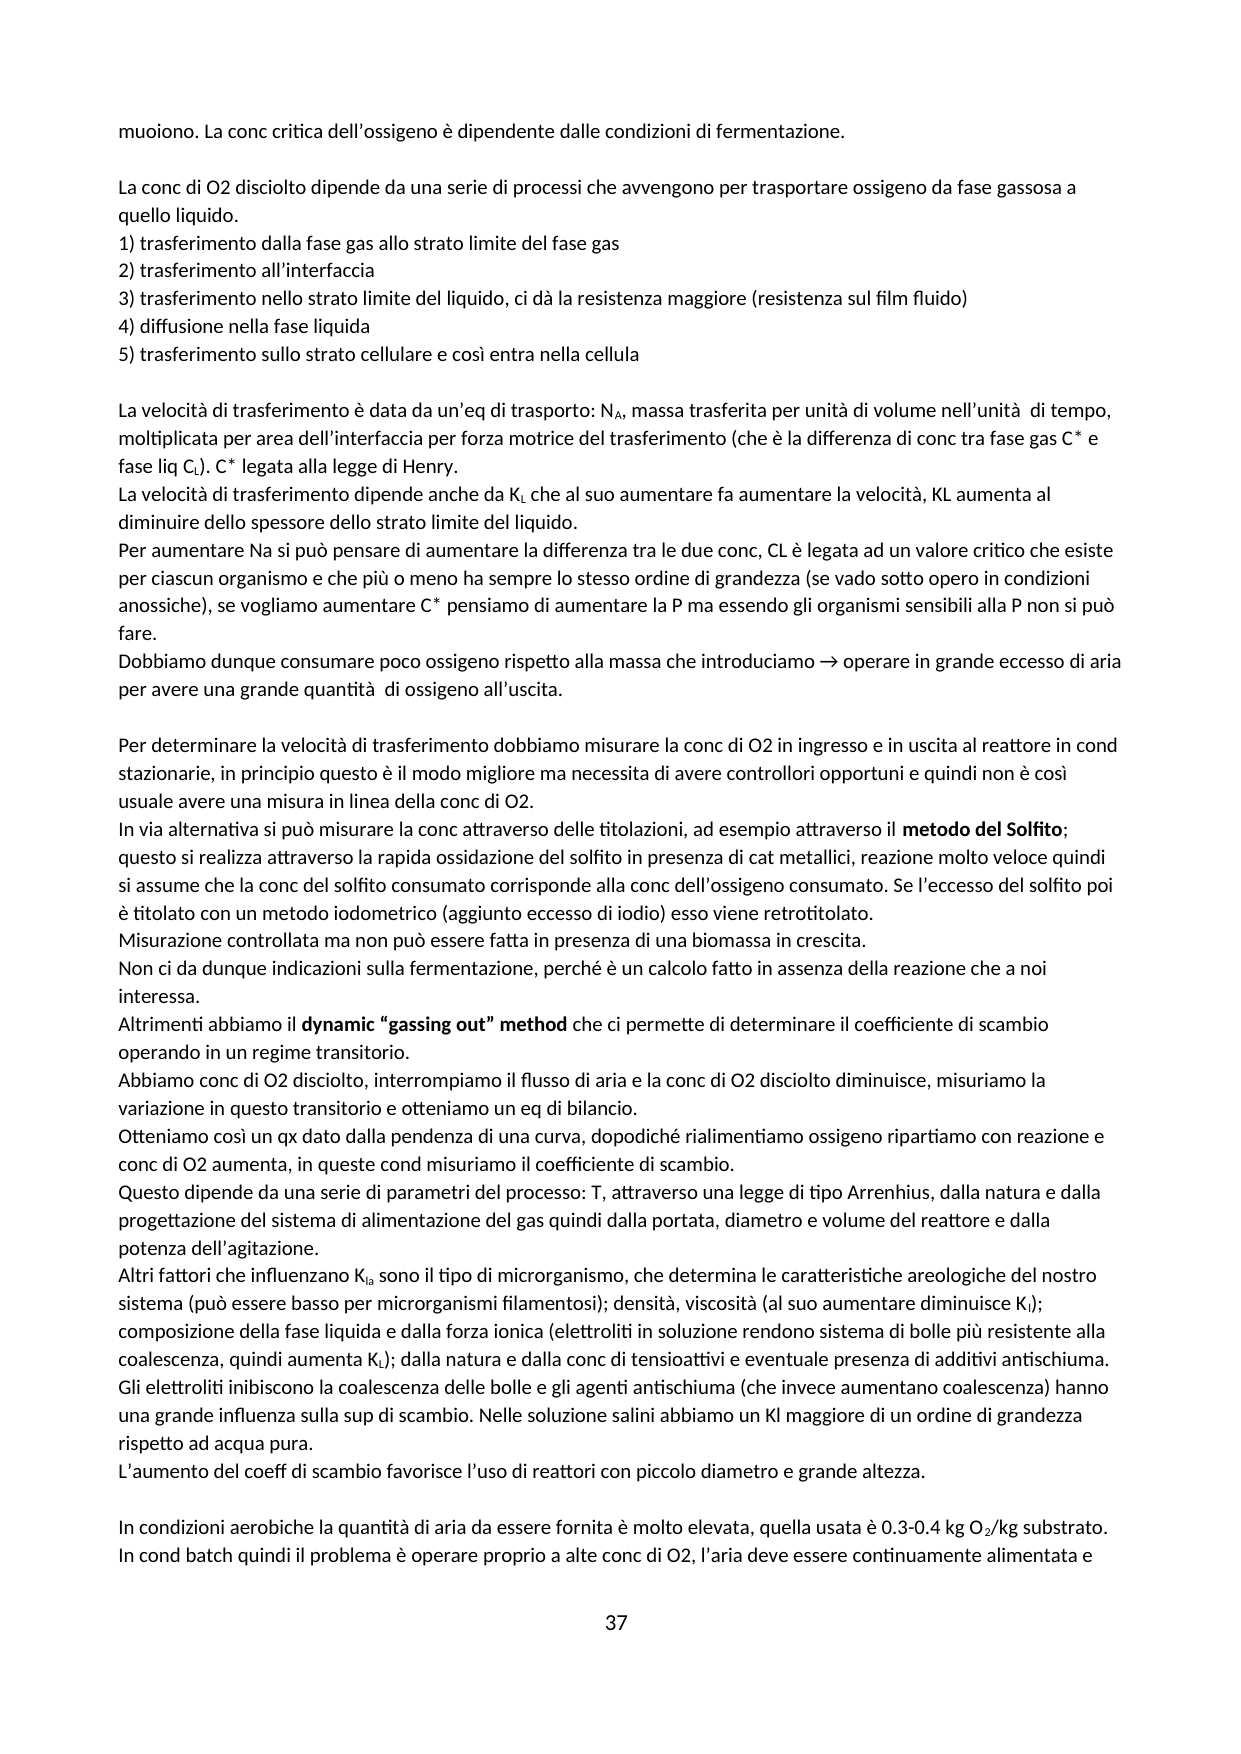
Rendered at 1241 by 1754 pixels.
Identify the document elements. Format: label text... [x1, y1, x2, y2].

text 1) trasferimento dalla fase gas allo strato limite del fase gas 2) trasferimento all’interfaccia [118, 230, 1124, 283]
text 3) trasferimento nello strato limite del liquido, ci dà la resistenza maggiore (resistenza sul film fluido) [118, 286, 1124, 311]
text La velocità di trasferimento è data da un’eq di trasporto: NA, massa trasferita per unità di volume nell’unità di tempo, moltiplicata per area dell’interfaccia per forza motrice del trasferimento (che è la differenza di conc tra fase gas C* e fase liq CL). C* legata alla legge di Henry. La velocità di trasferimento dipende anche da KL che al suo aumentare fa aumentare la velocità, KL aumenta al diminuire dello spessore dello strato limite del liquido. Per aumentare Na si può pensare di aumentare la differenza tra le due conc, CL è legata ad un valore critico che esiste per ciascun organismo e che più o meno ha sempre lo stesso ordine di grandezza (se vado sotto opero in condizioni anossiche), se vogliamo aumentare C* pensiamo di aumentare la P ma essendo gli organismi sensibili alla P non si può fare. Dobbiamo dunque consumare poco ossigeno rispetto alla massa che introduciamo → operare in grande eccesso di aria per avere una grande quantità di ossigeno all’uscita. Per determinare la velocità di trasferimento dobbiamo misurare la conc di O2 in ingresso e in uscita al reattore in cond stazionarie, in principio questo è il modo migliore ma necessita di avere controllori opportuni e quindi non è così usuale avere una misura in linea della conc di O2. In via alternativa si può misurare la conc attraverso delle titolazioni, ad esempio attraverso il metodo del Solfito; questo si realizza attraverso la rapida ossidazione del solfito in presenza di cat metallici, reazione molto veloce quindi si assume che la conc del solfito consumato corrisponde alla conc dell’ossigeno consumato. Se l’eccesso del solfito poi è titolato con un metodo iodometrico (aggiunto eccesso di iodio) esso viene retrotitolato. Misurazione controllata ma non può essere fatta in presenza di una biomassa in crescita. Non ci da dunque indicazioni sulla fermentazione, perché è un calcolo fatto in assenza della reazione che a noi interessa. Altrimenti abbiamo il dynamic “gassing out” method che ci permette di determinare il coefficiente di scambio operando in un regime transitorio. Abbiamo conc di O2 disciolto, interrompiamo il flusso di aria e la conc di O2 disciolto diminuisce, misuriamo la variazione in questo transitorio e otteniamo un eq di bilancio. Otteniamo così un qx dato dalla pendenza di una curva, dopodiché rialimentiamo ossigeno ripartiamo con reazione e conc di O2 aumenta, in queste cond misuriamo il coefficiente di scambio. Questo dipende da una serie di parametri del processo: T, attraverso una legge di tipo Arrenhius, dalla natura e dalla progettazione del sistema di alimentazione del gas quindi dalla portata, diametro e volume del reattore e dalla potenza dell’agitazione. Altri fattori che influenzano Kla sono il tipo di microrganismo, che determina le caratteristiche areologiche del nostro sistema (può essere basso per microrganismi filamentosi); densità, viscosità (al suo aumentare diminuisce Kl); composizione della fase liquida e dalla forza ionica (elettroliti in soluzione rendono sistema di bolle più resistente alla coalescenza, quindi aumenta KL); dalla natura e dalla conc di tensioattivi e eventuale presenza di additivi antischiuma. Gli elettroliti inibiscono la coalescenza delle bolle e gli agenti antischiuma (che invece aumentano coalescenza) hanno una grande influenza sulla sup di scambio. Nelle soluzione salini abbiamo un Kl maggiore di un ordine di grandezza rispetto ad acqua pura. L’aumento del coeff di scambio favorisce l’uso di reattori con piccolo diametro e grande altezza. In condizioni aerobiche la quantità di aria da essere fornita è molto elevata, quella usata è 0.3-0.4 kg O2/kg substrato. In cond batch quindi il problema è operare proprio a alte conc di O2, l’aria deve essere continuamente alimentata e [118, 369, 1124, 1567]
text 5) trasferimento sullo strato cellulare e così entra nella cellula [118, 341, 1124, 367]
text 4) diffusione nella fase liquida [118, 313, 1124, 339]
text muoiono. La conc critica dell’ossigeno è dipendente dalle condizioni di fermentazione. La conc di O2 disciolto dipende da una serie di processi che avvengono per trasportare ossigeno da fase gassosa a quello liquido. [118, 118, 1124, 227]
